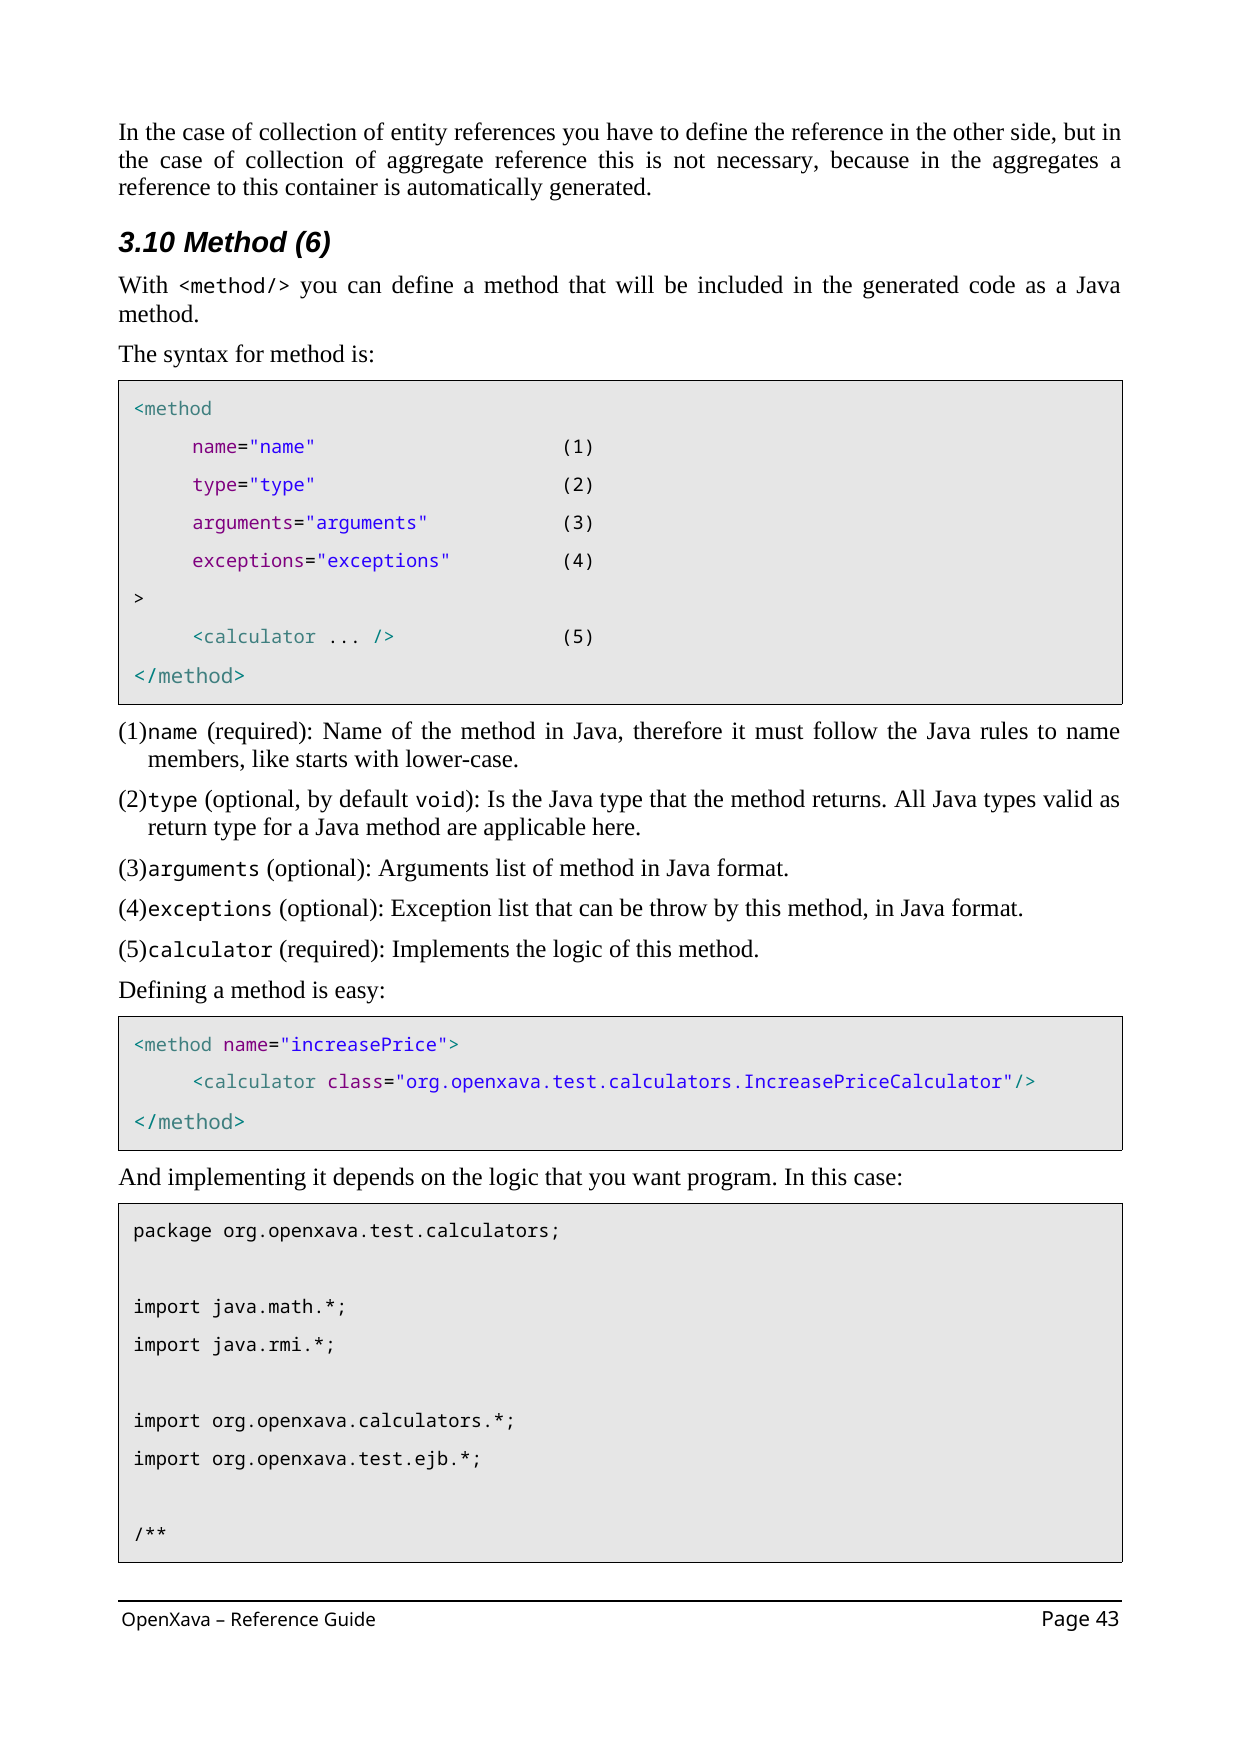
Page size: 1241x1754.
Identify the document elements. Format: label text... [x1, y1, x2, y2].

list name (required): Name of the method in Java, therefore it must follow the Java rules to name members, like starts with lower-case. [118, 717, 1122, 773]
text exceptions="exceptions" (4) [119, 532, 1122, 570]
text import java.rmi.*; [119, 1317, 1122, 1355]
text arguments="arguments" (3) [119, 494, 1122, 532]
text <method [119, 381, 1122, 418]
text <calculator ... /> (5) [119, 608, 1122, 646]
list calculator (required): Implements the logic of this method. [118, 935, 1122, 963]
text And implementing it depends on the logic that you want program. In this case: [118, 1163, 1122, 1190]
subtitle Method (6) [118, 226, 1122, 259]
text Defining a method is easy: [118, 976, 1122, 1003]
text import org.openxava.calculators.*; [119, 1393, 1122, 1431]
text name="name" (1) [119, 418, 1122, 456]
text In the case of collection of entity references you have to define the reference in the other side, but in the case of collection of aggregate reference this is not necessary, because in the aggregates a reference to this container is automatically generated. [118, 118, 1122, 201]
text <calculator class="org.openxava.test.calculators.IncreasePriceCalculator"/> [119, 1054, 1122, 1092]
text > [119, 570, 1122, 608]
text The syntax for method is: [118, 340, 1122, 368]
text import org.openxava.test.ejb.*; [119, 1431, 1122, 1469]
list type (optional, by default void): Is the Java type that the method returns. All Java types valid as return type for a Java method are applicable here. [118, 785, 1122, 841]
text </method> [119, 646, 1122, 704]
text /** [119, 1507, 1122, 1562]
text type="type" (2) [119, 456, 1122, 494]
list exceptions (optional): Exception list that can be throw by this method, in Java format. [118, 894, 1122, 923]
text With <method/> you can define a method that will be included in the generated code as a Java method. [118, 271, 1122, 327]
text import java.math.*; [119, 1279, 1122, 1317]
text <method name="increasePrice"> [119, 1017, 1122, 1054]
text </method> [119, 1092, 1122, 1150]
text package org.openxava.test.calculators; [119, 1204, 1122, 1241]
list arguments (optional): Arguments list of method in Java format. [118, 854, 1122, 882]
